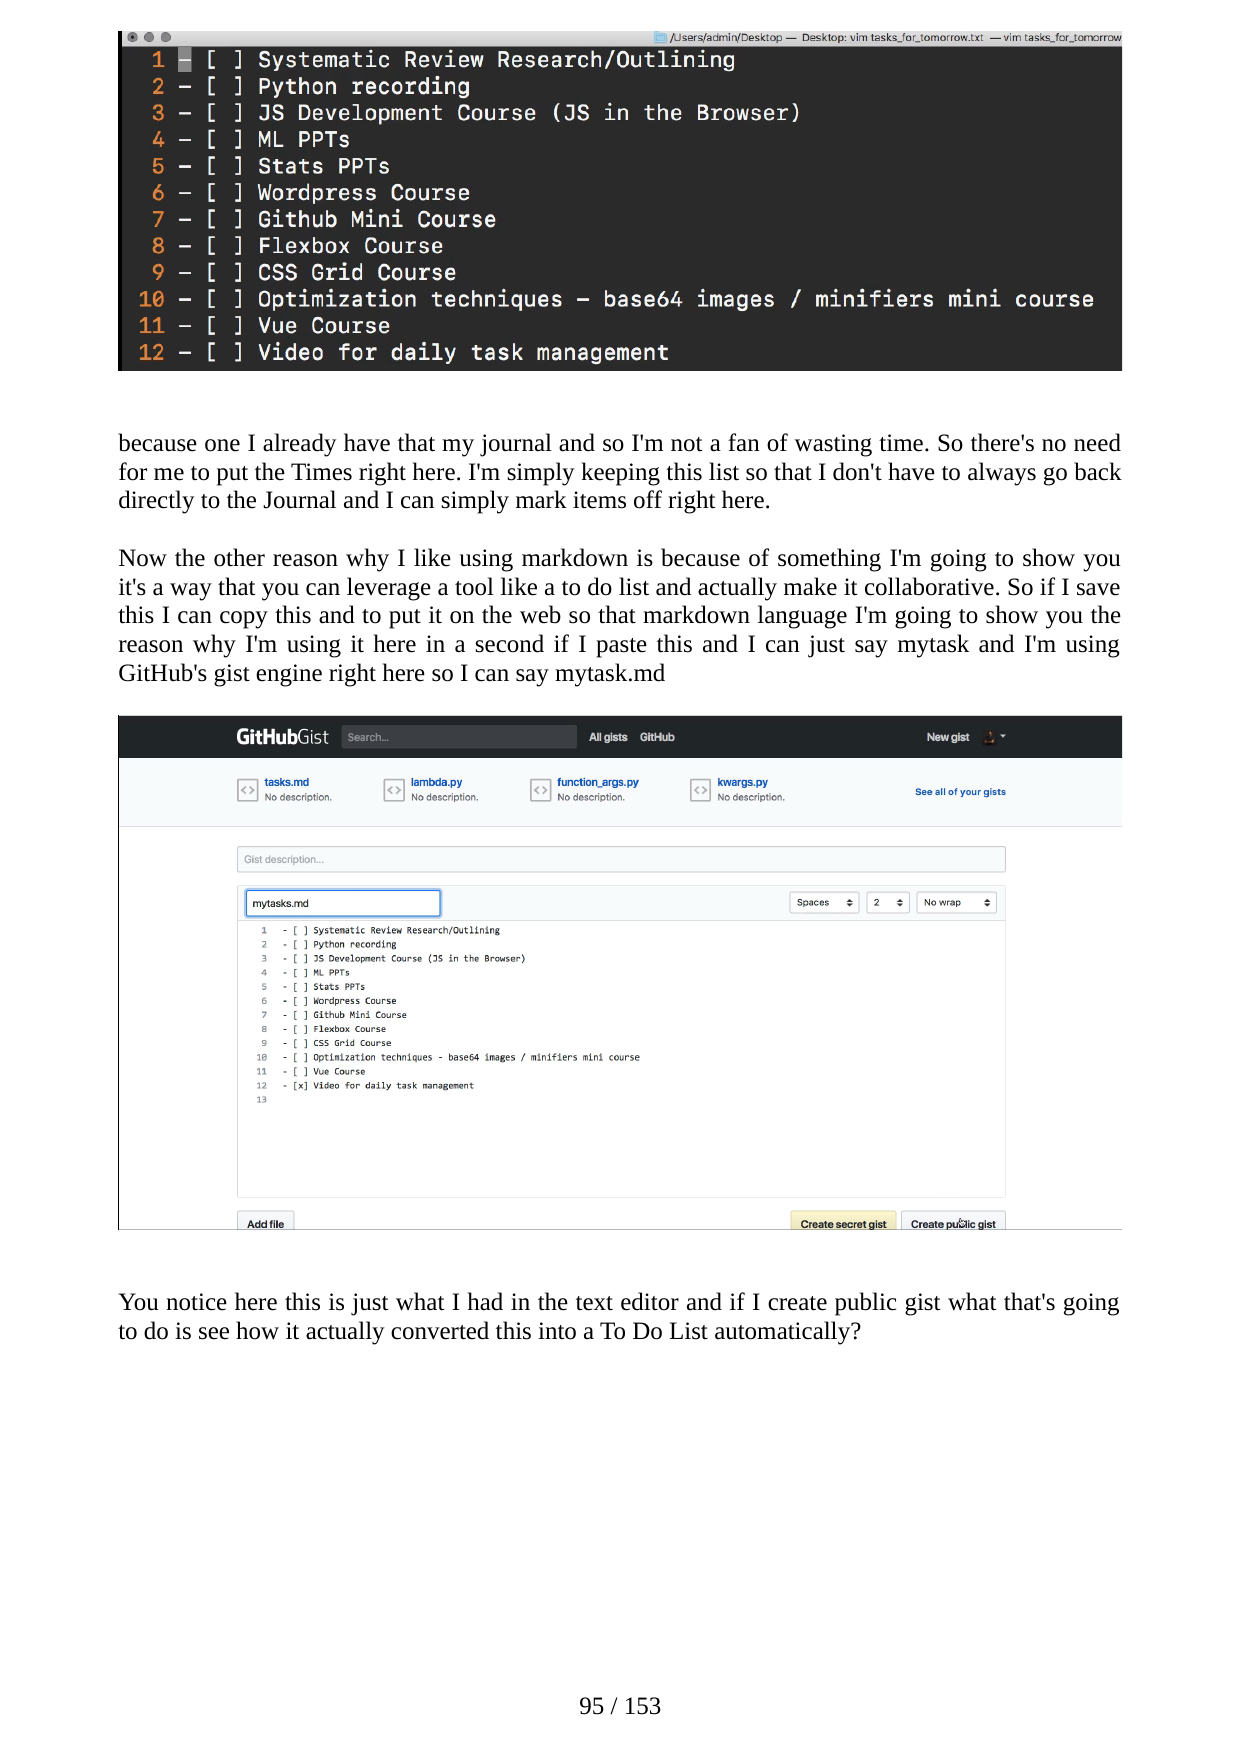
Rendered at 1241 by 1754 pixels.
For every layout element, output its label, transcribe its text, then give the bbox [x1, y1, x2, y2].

picture [118, 31, 1123, 371]
text because one I already have that my journal and so I'm not a fan of wasting time. So there's no need for me to put the Times right here. I'm simply keeping this list so that I don't have to always go back directly to the Journal and I can simply mark items off right here. [118, 428, 1122, 514]
text Now the other reason why I like using markdown is because of something I'm going to show you it's a way that you can leverage a tool like a to do list and actually make it collaborative. So if I save this I can copy this and to put it on the web so that markdown language I'm going to show you the reason why I'm using it here in a second if I paste this and I can just say mytask and I'm using GitHub's gist engine right here so I can say mytask.md [118, 543, 1122, 687]
picture [118, 715, 1123, 1230]
text You notice here this is just what I had in the text editor and if I create public gist what that's going to do is see how it actually converted this into a To Do List automatically? [118, 1287, 1122, 1345]
